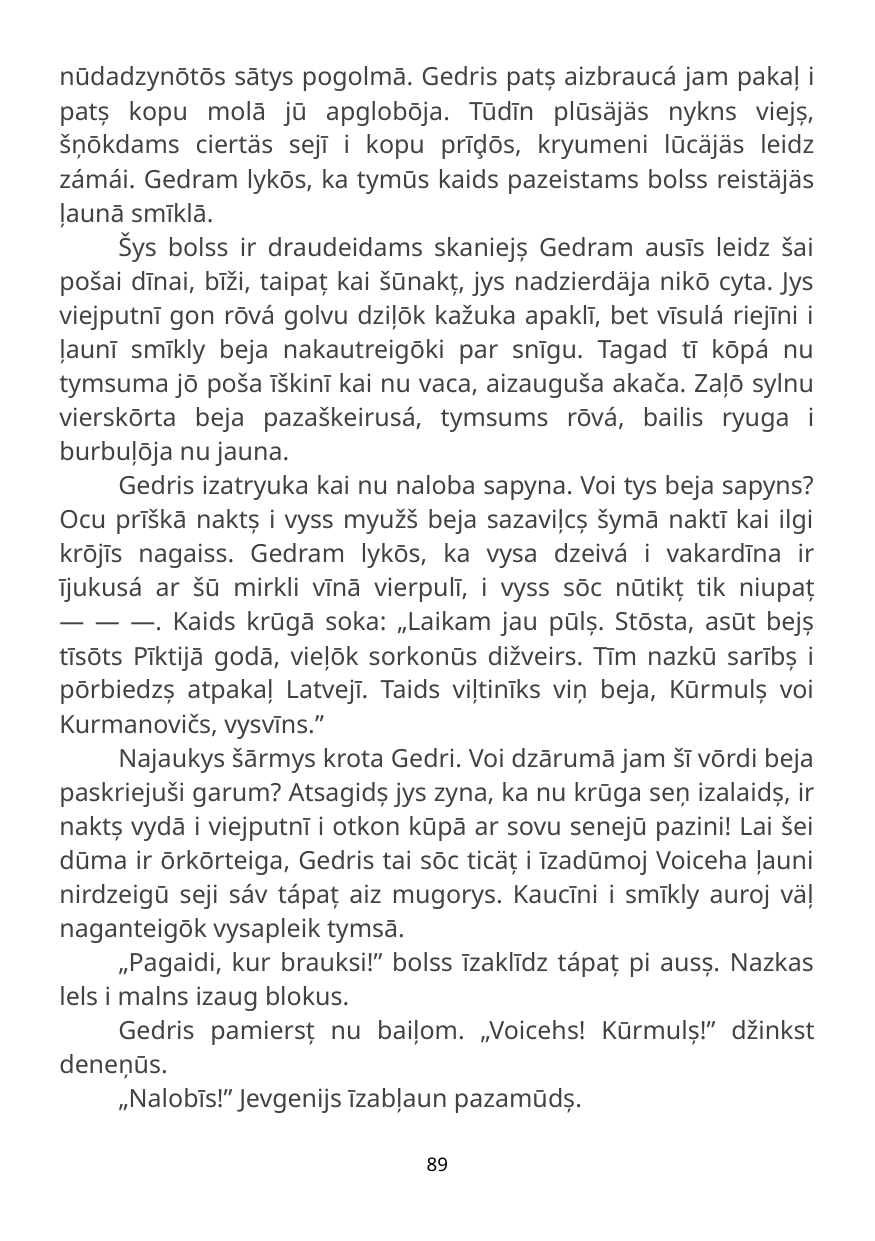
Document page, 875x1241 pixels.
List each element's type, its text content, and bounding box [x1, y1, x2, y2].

text Gedris izatryuka kai nu naloba sapyna. Voi tys beja sapyns? Ocu prīškā naktș i vyss myužš beja sazaviļcș šymā naktī kai ilgi krōjīs nagaiss. Gedram lykōs, ka vysa dzeivá i vakardīna ir ījukusá ar šū mirkli vīnā vierpulī, i vyss sōc nūtikț tik niupaț — — —. Kaids krūgā soka: „Laikam jau pūlș. Stōsta, asūt bejș tīsōts Pīktijā godā, vieļōk sorkonūs dižveirs. Tīm nazkū sarībș i pōrbiedzș atpakaļ Latvejī. Taids viļtinīks viņ beja, Kūrmulș voi Kurmanovičs, vysvīns.” [59, 468, 815, 740]
text „Pagaidi, kur brauksi!” bolss īzaklīdz tápaț pi ausș. Nazkas lels i malns izaug blokus. [59, 945, 815, 1013]
text Šys bolss ir draudeidams skaniejș Gedram ausīs leidz šai pošai dīnai, bīži, taipaț kai šūnakț, jys nadzierdäja nikō cyta. Jys viejputnī gon rōvá golvu dziļōk kažuka apaklī, bet vīsulá riejīni i ļaunī smīkly beja nakautreigōki par snīgu. Tagad tī kōpá nu tymsuma jō poša īškinī kai nu vaca, aizauguša akača. Zaļō sylnu vierskōrta beja pazaškeirusá, tymsums rōvá, bailis ryuga i burbuļōja nu jauna. [59, 229, 815, 468]
text Najaukys šārmys krota Gedri. Voi dzārumā jam šī vōrdi beja paskriejuši garum? Atsagidș jys zyna, ka nu krūga seņ izalaidș, ir naktș vydā i viejputnī i otkon kūpā ar sovu senejū pazini! Lai šei dūma ir ōrkōrteiga, Gedris tai sōc ticäț i īzadūmoj Voiceha ļauni nirdzeigū seji sáv tápaț aiz mugorys. Kaucīni i smīkly auroj väļ naganteigōk vysapleik tymsā. [59, 740, 815, 945]
text Gedris pamiersț nu baiļom. „Voicehs! Kūrmulș!” džinkst deneņūs. [59, 1013, 815, 1081]
text nūdadzynōtōs sātys pogolmā. Gedris patș aizbraucá jam pakaļ i patș kopu molā jū apglobōja. Tūdīn plūsäjäs nykns viejș, šņōkdams ciertäs sejī i kopu prīḑōs, kryumeni lūcäjäs leidz zámái. Gedram lykōs, ka tymūs kaids pazeistams bolss reistäjäs ļaunā smīklā. [59, 59, 815, 229]
text „Nalobīs!” Jevgenijs īzabļaun pazamūdș. [59, 1081, 815, 1115]
